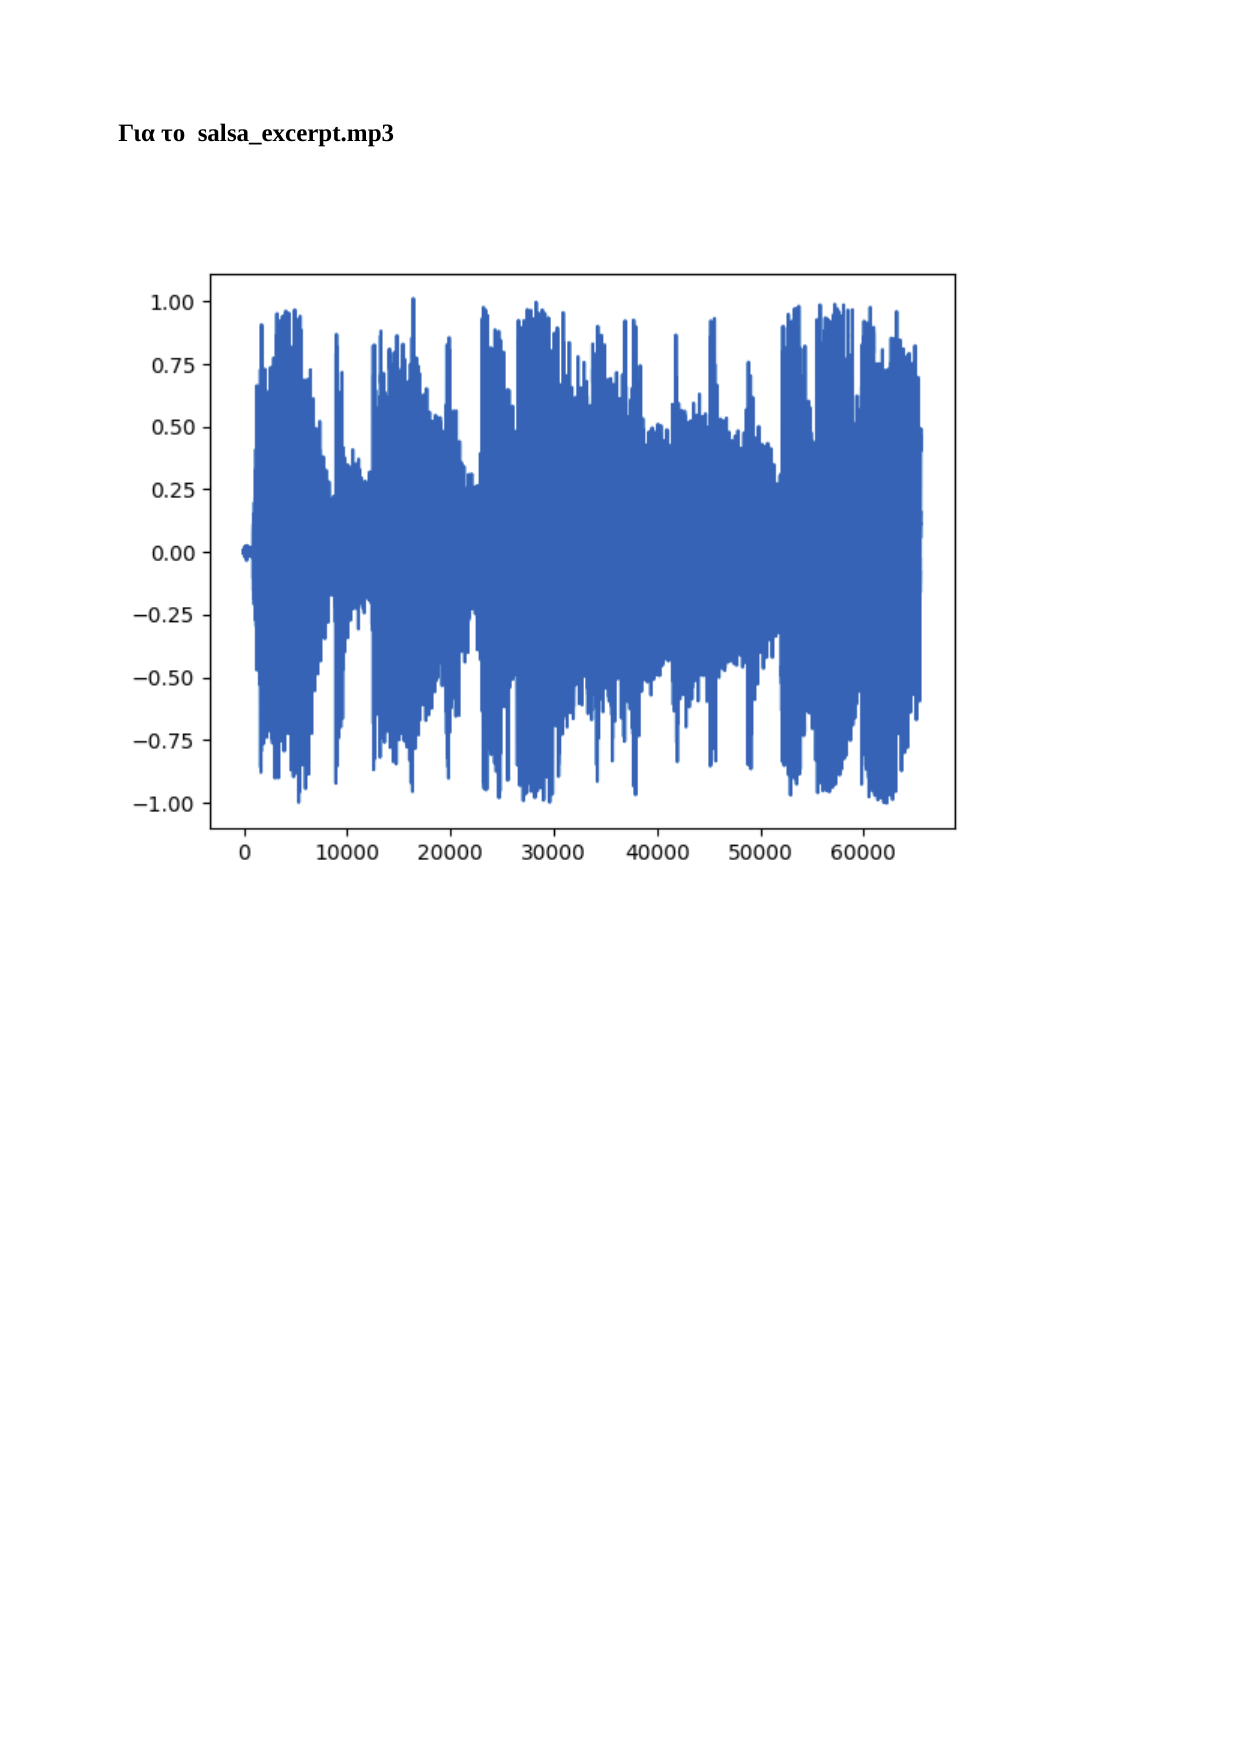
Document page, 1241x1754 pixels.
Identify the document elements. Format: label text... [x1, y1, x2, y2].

text Για το salsa_excerpt.mp3 [118, 118, 1122, 147]
picture [90, 187, 1051, 908]
